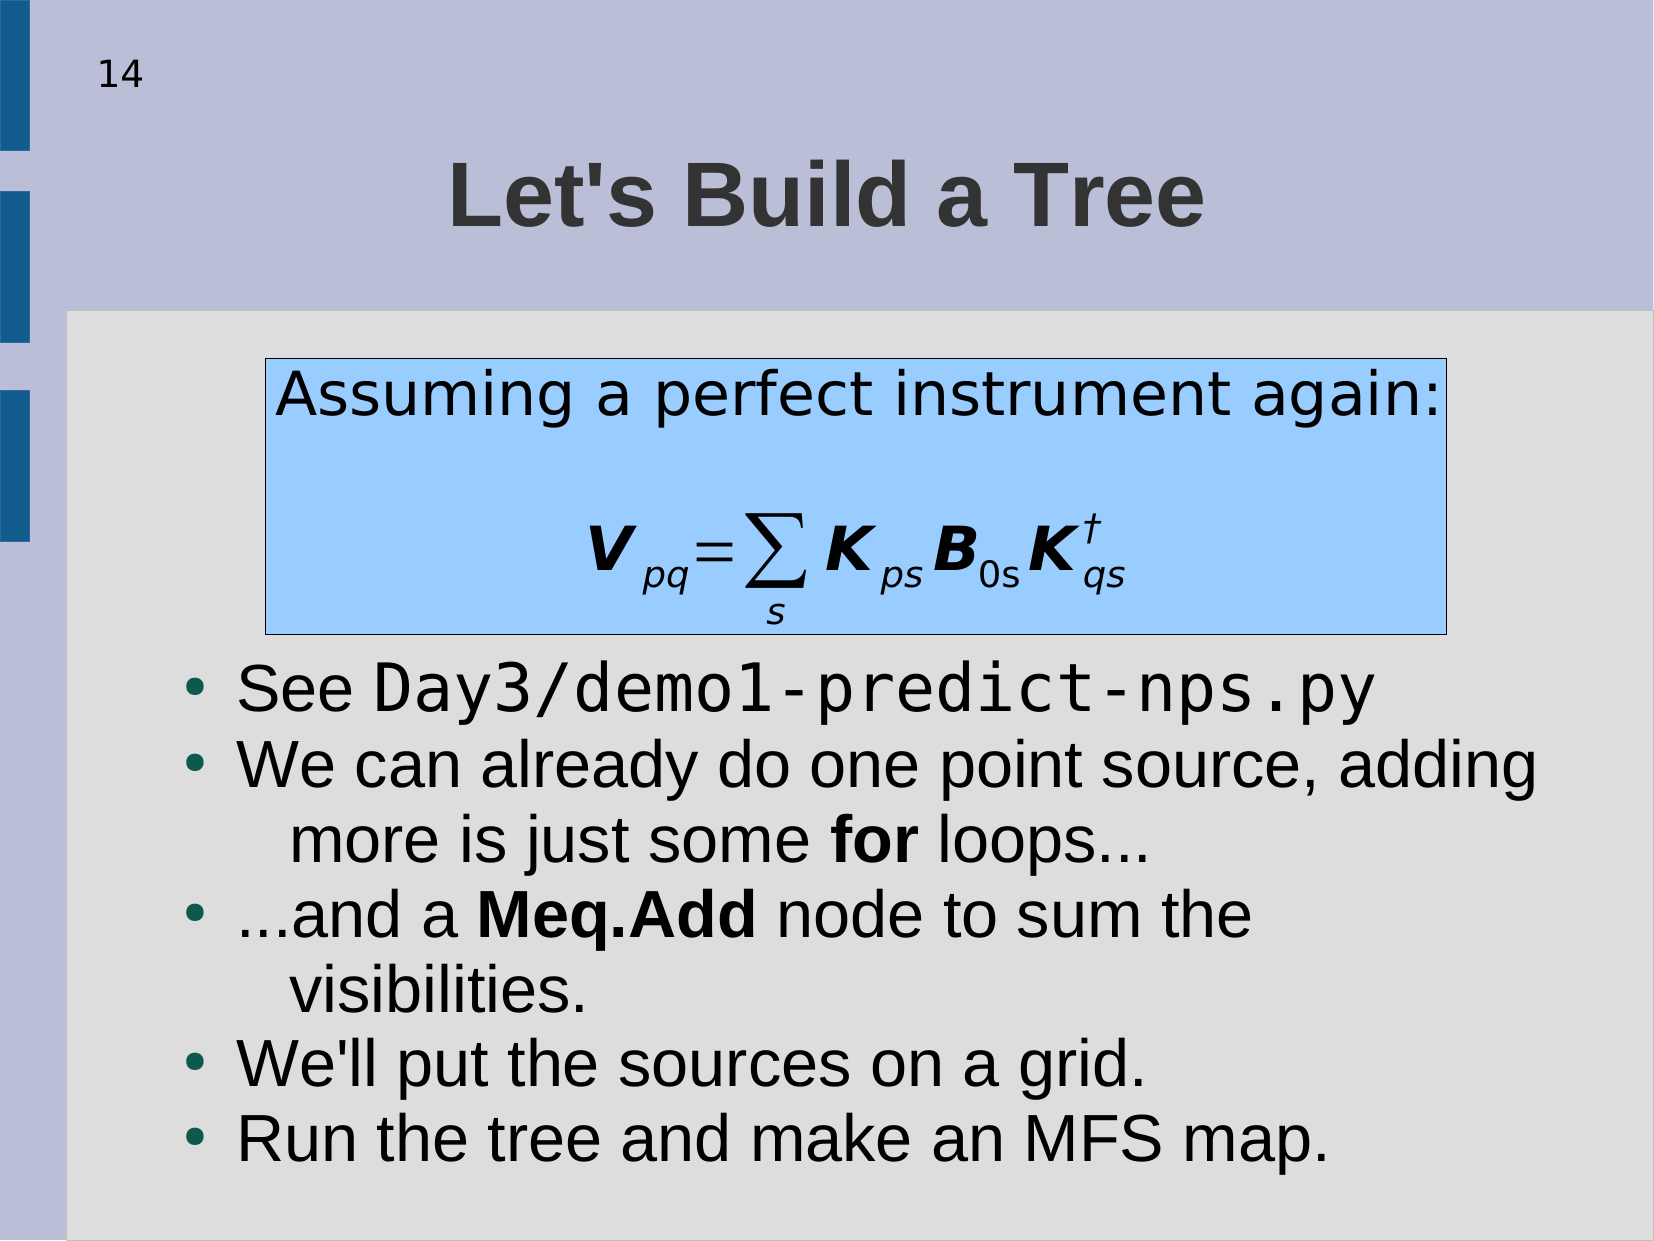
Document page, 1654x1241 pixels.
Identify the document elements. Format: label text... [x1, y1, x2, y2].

text_box 1 [84, 45, 319, 119]
list See Day3/demo1-predict-nps.py We can already do one point source, adding more is just some for loops... ...and a Meq.Add node to sum the visibilities. We'll put the sources on a grid. Run the tree and make an MFS map. [147, 649, 1560, 1171]
title Let's Build a Tree [121, 91, 1534, 299]
chart [265, 358, 1447, 635]
